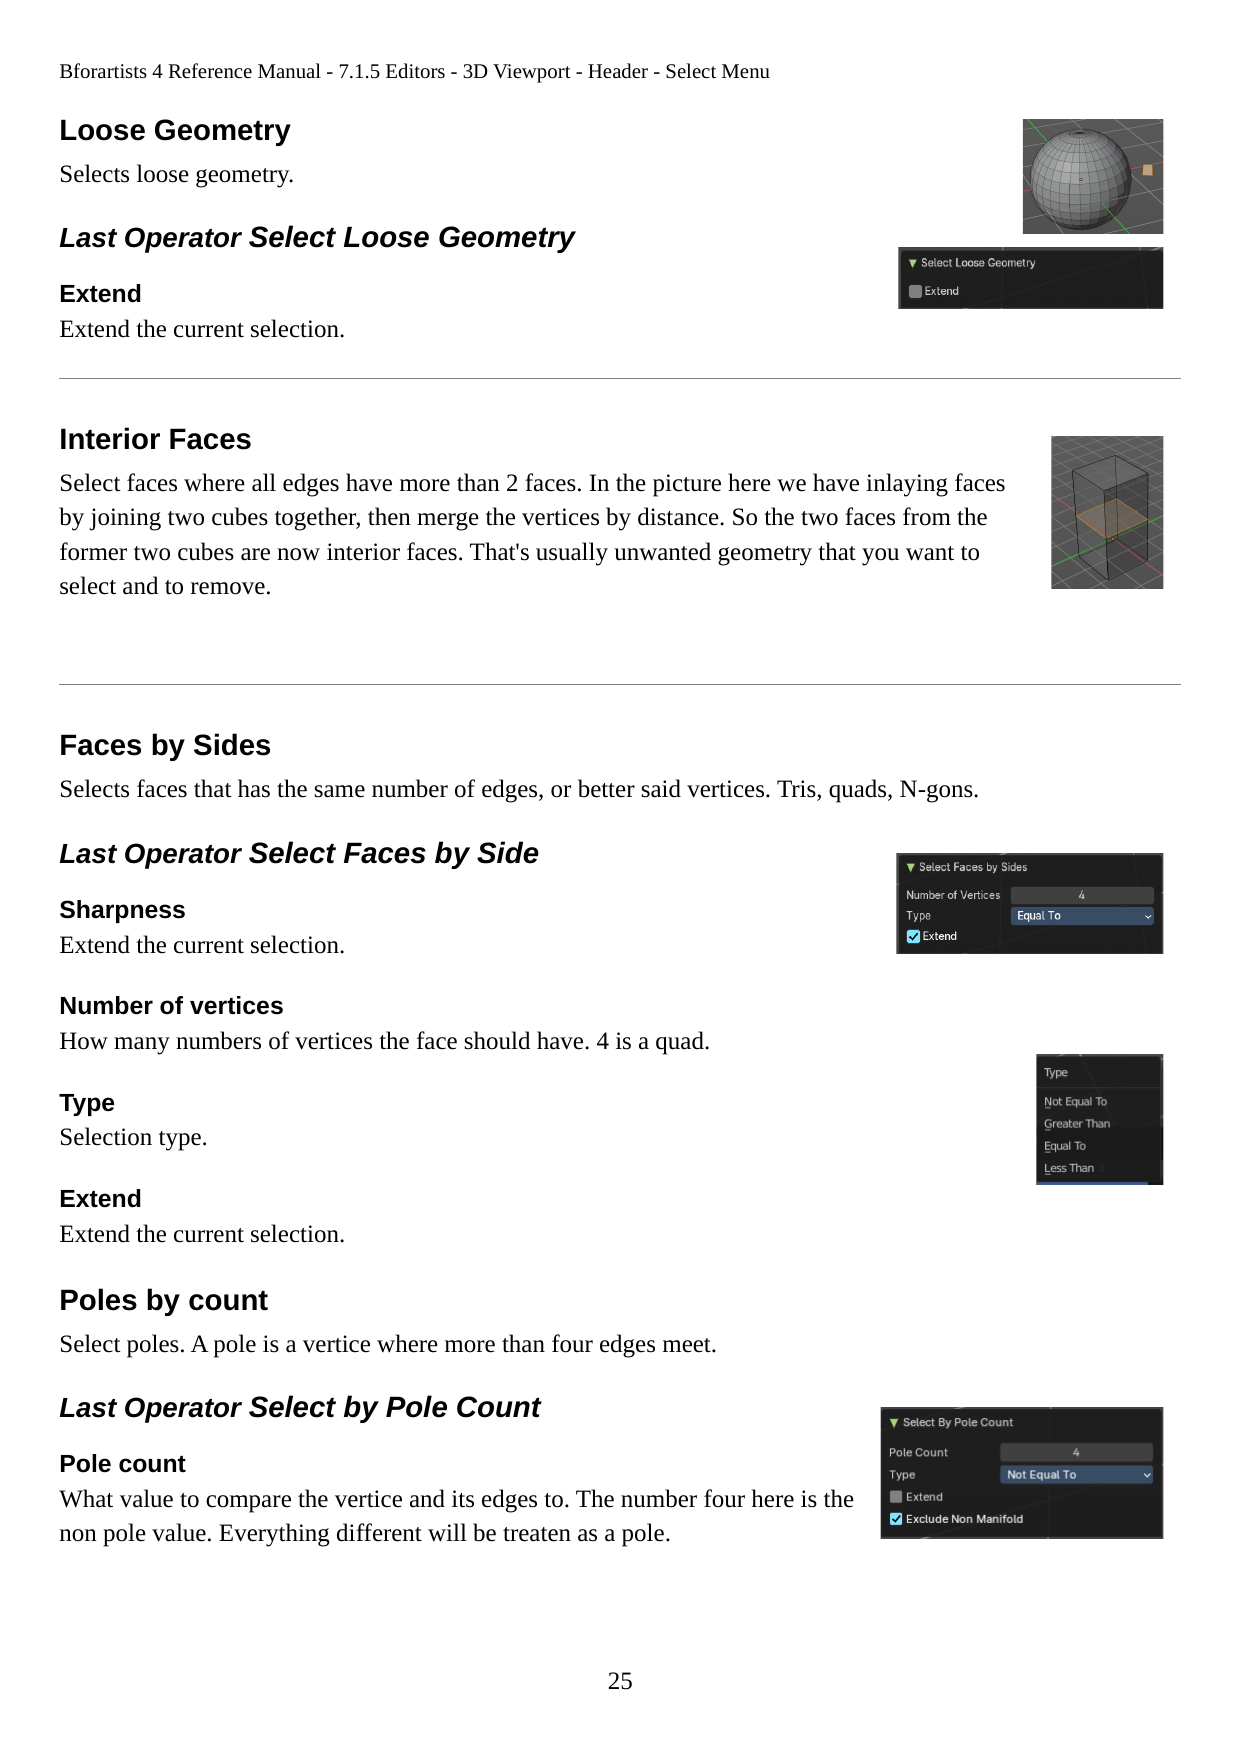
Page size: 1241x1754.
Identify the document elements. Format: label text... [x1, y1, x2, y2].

text Extend the current selection. [59, 314, 1181, 343]
subtitle Sharpness [59, 895, 896, 923]
text [1164, 159, 1181, 188]
picture [1022, 119, 1164, 234]
text Selects loose geometry. [59, 159, 1022, 188]
picture [1051, 436, 1164, 589]
text What value to compare the vertice and its edges to. The number four here is the non pole value. Everything different will be treaten as a pole. [59, 1484, 1181, 1547]
subtitle Number of vertices [59, 991, 1181, 1020]
picture [898, 247, 1164, 309]
subtitle Pole count [59, 1449, 880, 1477]
text [1164, 1122, 1181, 1151]
text How many numbers of vertices the face should have. 4 is a quad. [59, 1026, 1181, 1055]
subtitle Interior Faces [59, 422, 1181, 456]
subtitle Last Operator Select Loose Geometry [59, 220, 1181, 254]
text Extend the current selection. [59, 1219, 1181, 1247]
subtitle Extend [59, 279, 898, 308]
picture [896, 853, 1164, 954]
text Selects faces that has the same number of edges, or better said vertices. Tris, quads, N-gons. [59, 774, 1181, 803]
subtitle Poles by count [59, 1282, 1181, 1316]
subtitle Last Operator Select Faces by Side [59, 836, 1181, 870]
subtitle Loose Geometry [59, 113, 1181, 146]
subtitle Last Operator Select by Pole Count [59, 1390, 1181, 1424]
picture [1036, 1054, 1164, 1185]
subtitle [1164, 895, 1181, 923]
text Select faces where all edges have more than 2 faces. In the picture here we have inlaying faces by joining two cubes together, then merge the vertices by distance. So the two faces from the former two cubes are now interior faces. That's usually unwanted geometry that you want to select and to remove. [59, 468, 1181, 600]
subtitle Type [59, 1088, 1036, 1116]
text Select poles. A pole is a vertice where more than four edges meet. [59, 1329, 1181, 1357]
subtitle Extend [59, 1184, 1181, 1212]
subtitle [1164, 279, 1181, 308]
picture [880, 1407, 1164, 1539]
subtitle [1164, 1449, 1181, 1477]
text Selection type. [59, 1122, 1036, 1151]
text Extend the current selection. [59, 930, 1181, 958]
subtitle Faces by Sides [59, 728, 1181, 762]
subtitle [1164, 1088, 1181, 1116]
